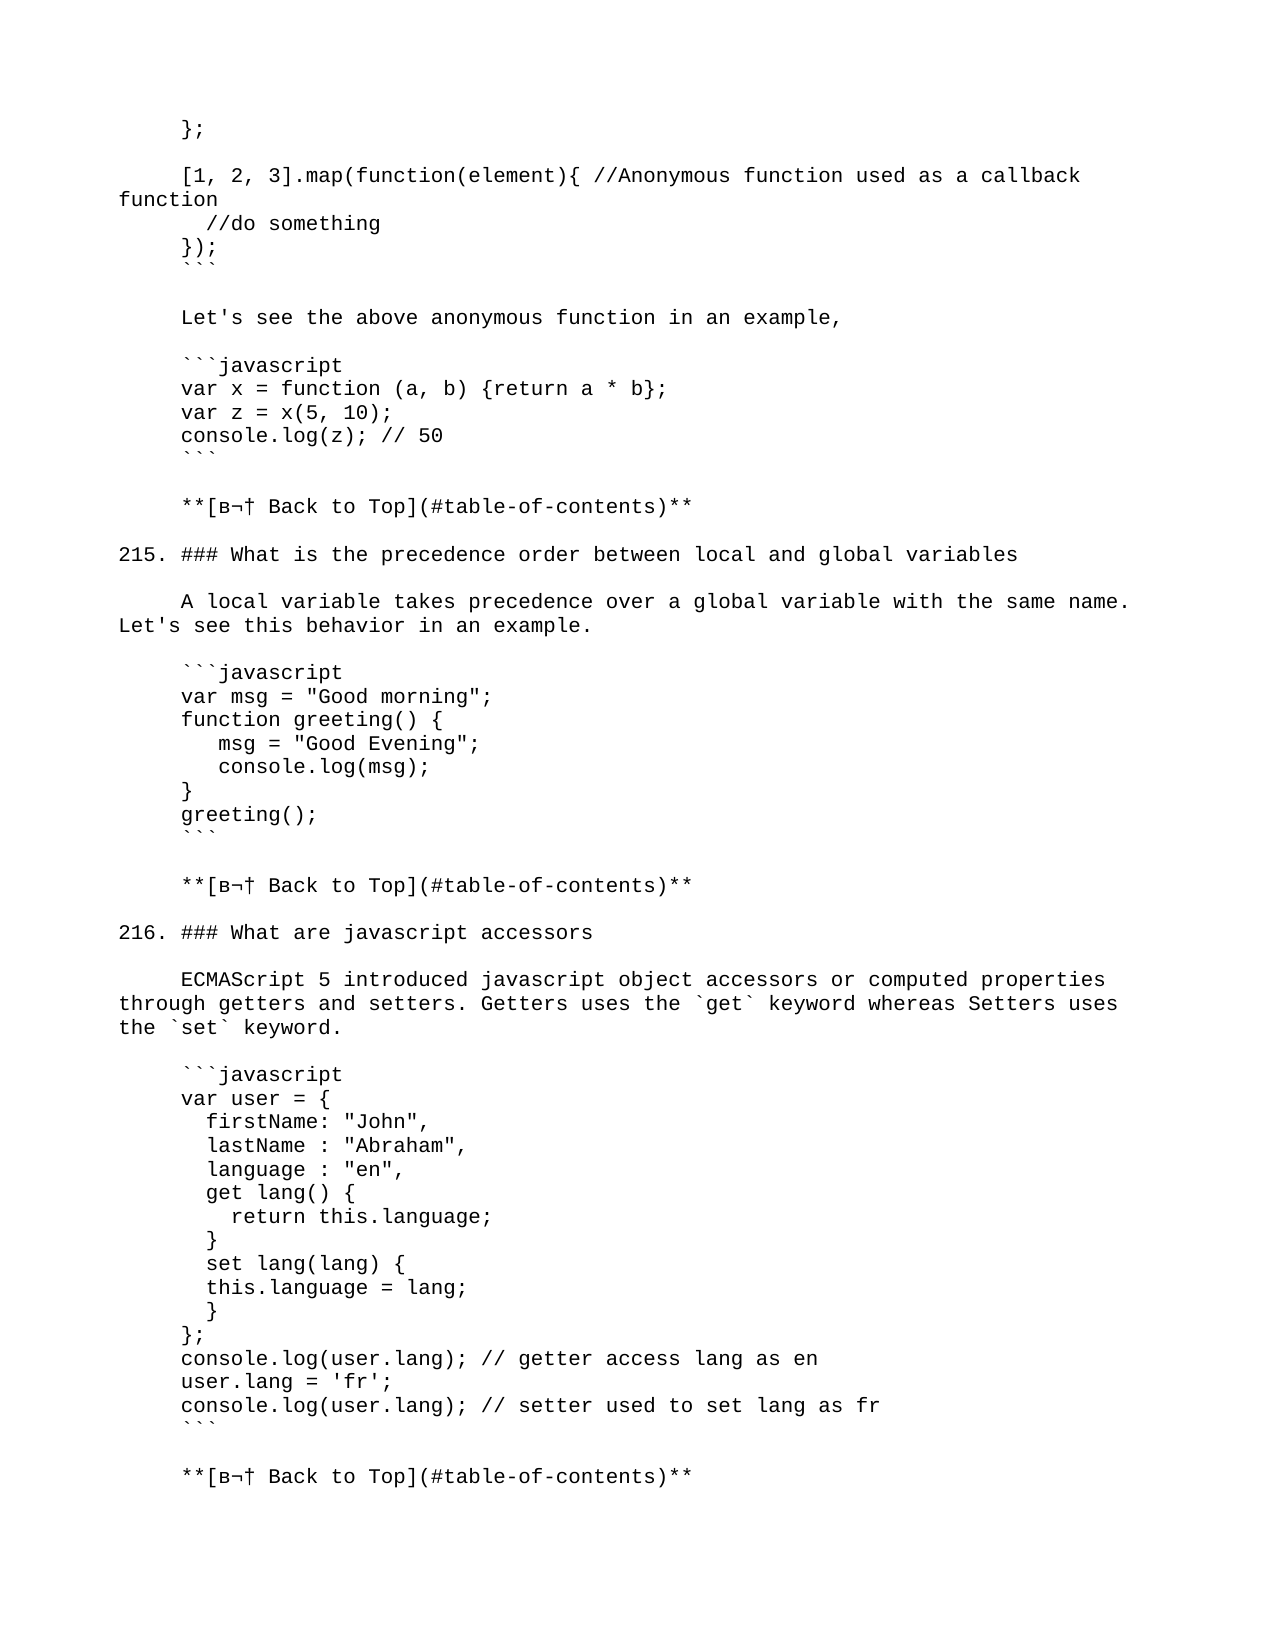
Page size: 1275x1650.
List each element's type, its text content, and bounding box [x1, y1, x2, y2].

text user.lang = 'fr'; [118, 1371, 1157, 1395]
text **[в¬† Back to Top](#table-of-contents)** [118, 1466, 1157, 1489]
text }); [118, 236, 1157, 260]
text ```javascript [118, 662, 1157, 686]
text ``` [118, 260, 1157, 284]
text ``` [118, 449, 1157, 473]
text console.log(user.lang); // setter used to set lang as fr [118, 1395, 1157, 1419]
text ```javascript [118, 354, 1157, 378]
text language : "en", [118, 1158, 1157, 1182]
text console.log(z); // 50 [118, 426, 1157, 449]
text greeting(); [118, 804, 1157, 827]
text Let's see the above anonymous function in an example, [118, 307, 1157, 331]
text [1, 2, 3].map(function(element){ //Anonymous function used as a callback function [118, 165, 1157, 213]
text } [118, 1229, 1157, 1253]
text var msg = "Good morning"; [118, 686, 1157, 709]
text return this.language; [118, 1206, 1157, 1229]
text }; [118, 1324, 1157, 1348]
text 216. ### What are javascript accessors [118, 922, 1157, 946]
text var user = { [118, 1088, 1157, 1111]
text **[в¬† Back to Top](#table-of-contents)** [118, 496, 1157, 520]
text ```javascript [118, 1064, 1157, 1088]
text ``` [118, 827, 1157, 851]
text 215. ### What is the precedence order between local and global variables [118, 544, 1157, 567]
text var z = x(5, 10); [118, 402, 1157, 426]
text msg = "Good Evening"; [118, 733, 1157, 757]
text }; [118, 118, 1157, 142]
text this.language = lang; [118, 1277, 1157, 1300]
text A local variable takes precedence over a global variable with the same name. Let's see this behavior in an example. [118, 591, 1157, 638]
text console.log(user.lang); // getter access lang as en [118, 1348, 1157, 1371]
text var x = function (a, b) {return a * b}; [118, 378, 1157, 402]
text //do something [118, 213, 1157, 236]
text **[в¬† Back to Top](#table-of-contents)** [118, 875, 1157, 898]
text } [118, 1300, 1157, 1324]
text firstName: "John", [118, 1111, 1157, 1135]
text get lang() { [118, 1182, 1157, 1206]
text ECMAScript 5 introduced javascript object accessors or computed properties through getters and setters. Getters uses the `get` keyword whereas Setters uses the `set` keyword. [118, 969, 1157, 1040]
text function greeting() { [118, 709, 1157, 733]
text lastName : "Abraham", [118, 1135, 1157, 1158]
text set lang(lang) { [118, 1253, 1157, 1277]
text ``` [118, 1419, 1157, 1442]
text console.log(msg); [118, 757, 1157, 780]
text } [118, 780, 1157, 804]
